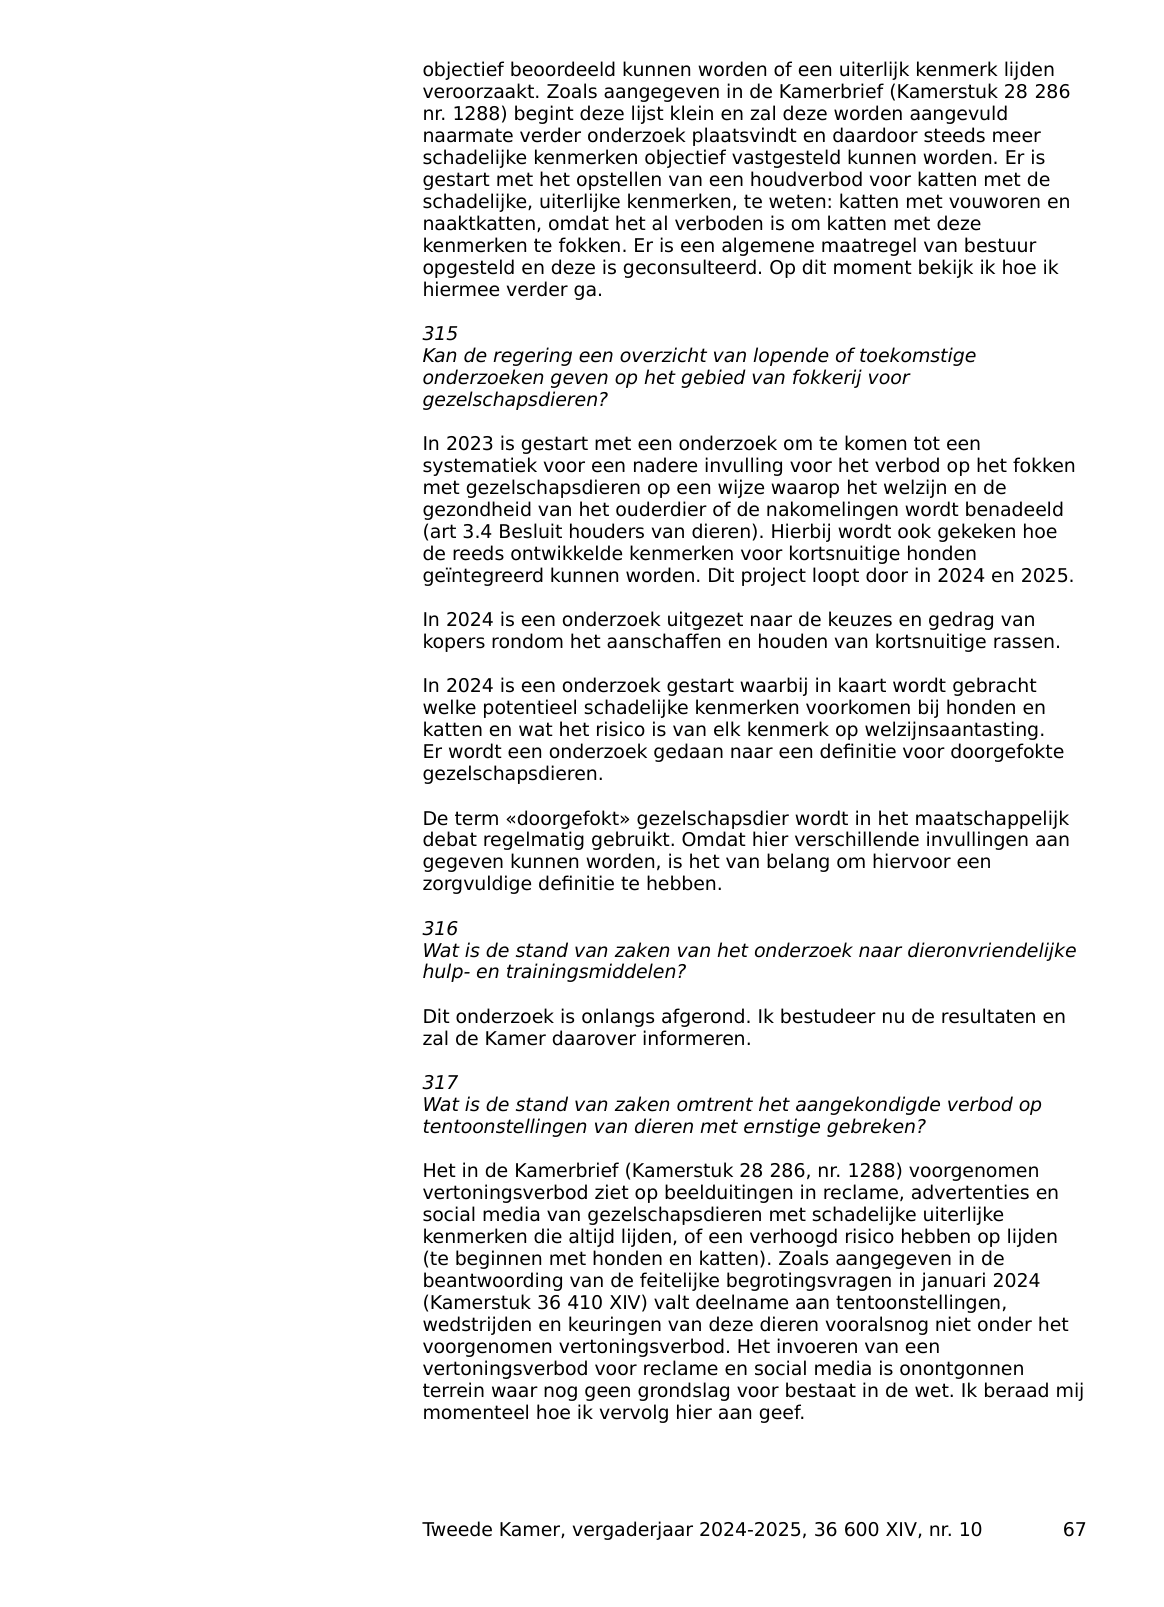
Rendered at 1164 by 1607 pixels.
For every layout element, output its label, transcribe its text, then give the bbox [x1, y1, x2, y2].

text 315 [422, 323, 1087, 345]
text Dit onderzoek is onlangs afgerond. Ik bestudeer nu de resultaten en zal de Kamer daarover informeren. [422, 1006, 1087, 1049]
text Het in de Kamerbrief (Kamerstuk 28 286, nr. 1288) voorgenomen vertoningsverbod ziet op beelduitingen in reclame, advertenties en social media van gezelschapsdieren met schadelijke uiterlijke kenmerken die altijd lijden, of een verhoogd risico hebben op lijden (te beginnen met honden en katten). Zoals aangegeven in de beantwoording van de feitelijke begrotingsvragen in januari 2024 (Kamerstuk 36 410 XIV) valt deelname aan tentoonstellingen, wedstrijden en keuringen van deze dieren vooralsnog niet onder het voorgenomen vertoningsverbod. Het invoeren van een vertoningsverbod voor reclame en social media is onontgonnen terrein waar nog geen grondslag voor bestaat in de wet. Ik beraad mij momenteel hoe ik vervolg hier aan geef. [422, 1160, 1087, 1424]
text Wat is de stand van zaken van het onderzoek naar dieronvriendelijke hulp- en trainingsmiddelen? [422, 939, 1087, 983]
text Kan de regering een overzicht van lopende of toekomstige onderzoeken geven op het gebied van fokkerij voor gezelschapsdieren? [422, 345, 1087, 411]
text In 2023 is gestart met een onderzoek om te komen tot een systematiek voor een nadere invulling voor het verbod op het fokken met gezelschapsdieren op een wijze waarop het welzijn en de gezondheid van het ouderdier of de nakomelingen wordt benadeeld (art 3.4 Besluit houders van dieren). Hierbij wordt ook gekeken hoe de reeds ontwikkelde kenmerken voor kortsnuitige honden geïntegreerd kunnen worden. Dit project loopt door in 2024 en 2025. [422, 433, 1087, 587]
text In 2024 is een onderzoek uitgezet naar de keuzes en gedrag van kopers rondom het aanschaffen en houden van kortsnuitige rassen. [422, 609, 1087, 653]
text 316 [422, 917, 1087, 939]
text In 2024 is een onderzoek gestart waarbij in kaart wordt gebracht welke potentieel schadelijke kenmerken voorkomen bij honden en katten en wat het risico is van elk kenmerk op welzijnsaantasting. [422, 675, 1087, 741]
text Wat is de stand van zaken omtrent het aangekondigde verbod op tentoonstellingen van dieren met ernstige gebreken? [422, 1094, 1087, 1138]
text De term «doorgefokt» gezelschapsdier wordt in het maatschappelijk debat regelmatig gebruikt. Omdat hier verschillende invullingen aan gegeven kunnen worden, is het van belang om hiervoor een zorgvuldige definitie te hebben. [422, 807, 1087, 895]
text objectief beoordeeld kunnen worden of een uiterlijk kenmerk lijden veroorzaakt. Zoals aangegeven in de Kamerbrief (Kamerstuk 28 286 nr. 1288) begint deze lijst klein en zal deze worden aangevuld naarmate verder onderzoek plaatsvindt en daardoor steeds meer schadelijke kenmerken objectief vastgesteld kunnen worden. Er is gestart met het opstellen van een houdverbod voor katten met de schadelijke, uiterlijke kenmerken, te weten: katten met vouworen en naaktkatten, omdat het al verboden is om katten met deze kenmerken te fokken. Er is een algemene maatregel van bestuur opgesteld en deze is geconsulteerd. Op dit moment bekijk ik hoe ik hiermee verder ga. [422, 59, 1087, 301]
text Er wordt een onderzoek gedaan naar een definitie voor doorgefokte gezelschapsdieren. [422, 741, 1087, 785]
text 317 [422, 1072, 1087, 1094]
